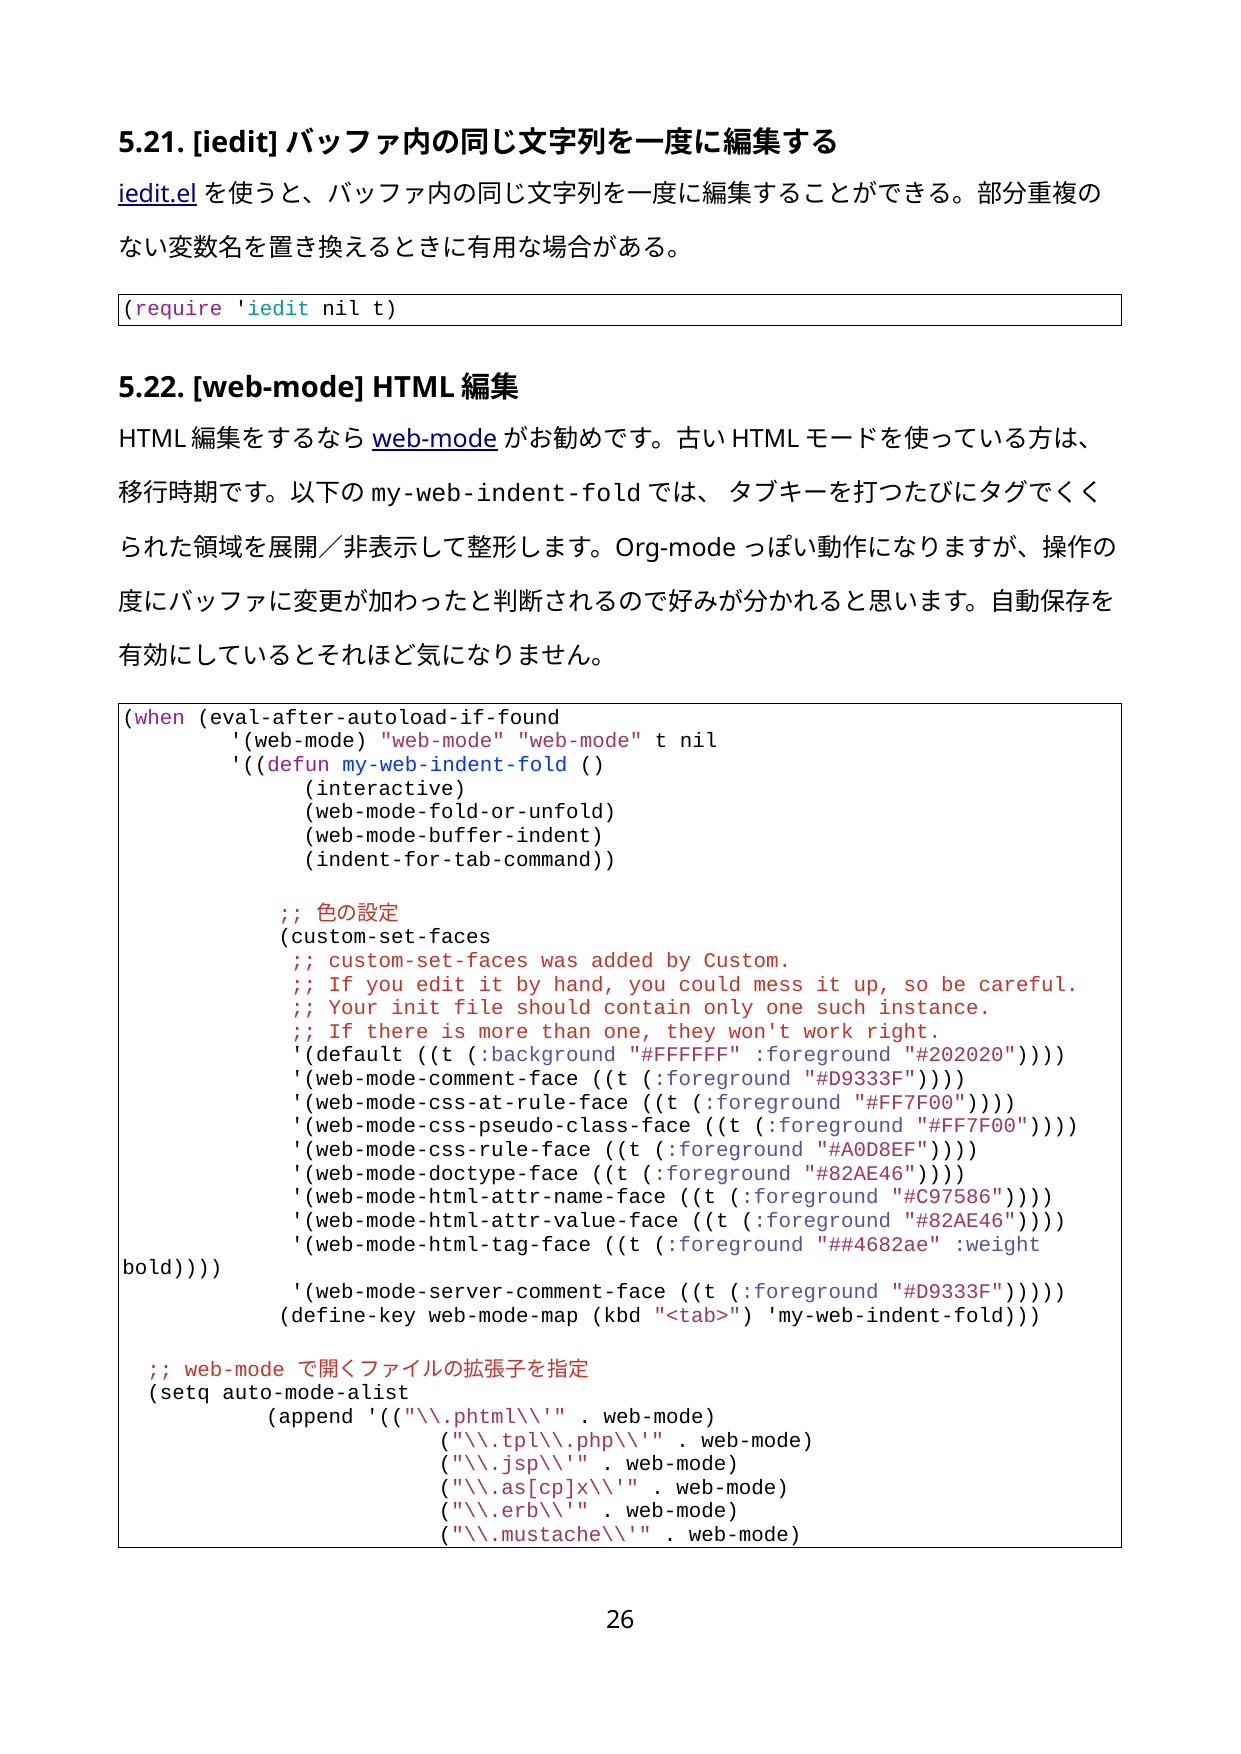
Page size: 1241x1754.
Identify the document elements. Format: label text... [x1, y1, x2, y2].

text '(web-mode-comment-face ((t (:foreground "#D9333F")))) [119, 1064, 1121, 1088]
text '(web-mode-server-comment-face ((t (:foreground "#D9333F"))))) [119, 1277, 1121, 1301]
text ("\\.tpl\\.php\\'" . web-mode) [119, 1426, 1121, 1449]
text (interactive) [119, 774, 1121, 797]
text (web-mode-fold-or-unfold) [119, 797, 1121, 821]
text ;; If you edit it by hand, you could mess it up, so be careful. [119, 969, 1121, 993]
text '(web-mode-css-at-rule-face ((t (:foreground "#FF7F00")))) [119, 1088, 1121, 1111]
text '(web-mode-html-tag-face ((t (:foreground "##4682ae" :weight bold)))) [119, 1230, 1121, 1277]
subtitle [web-mode] HTML編集 [118, 363, 1122, 406]
text (require 'iedit nil t) [119, 295, 1121, 325]
text (when (eval-after-autoload-if-found [119, 704, 1121, 726]
text '(web-mode-html-attr-name-face ((t (:foreground "#C97586")))) [119, 1182, 1121, 1206]
text '(web-mode-css-rule-face ((t (:foreground "#A0D8EF")))) [119, 1135, 1121, 1159]
text (setq auto-mode-alist [119, 1378, 1121, 1402]
text (web-mode-buffer-indent) [119, 821, 1121, 844]
text (append '(("\\.phtml\\'" . web-mode) [119, 1402, 1121, 1426]
text '(web-mode-css-pseudo-class-face ((t (:foreground "#FF7F00")))) [119, 1111, 1121, 1135]
text '((defun my-web-indent-fold () [119, 750, 1121, 774]
text HTML編集をするなら web-mode がお勧めです。古いHTMLモードを使っている方は、移行時期です。以下の my-web-indent-fold では、 タブキーを打つたびにタグでくくられた領域を展開／非表示して整形します。Org-mode っぽい動作になりますが、操作の度にバッファに変更が加わったと判断されるので好みが分かれると思います。自動保存を有効にしているとそれほど気になりません。 [118, 418, 1122, 672]
text '(web-mode-html-attr-value-face ((t (:foreground "#82AE46")))) [119, 1206, 1121, 1230]
text iedit.el を使うと、バッファ内の同じ文字列を一度に編集することができる。部分重複のない変数名を置き換えるときに有用な場合がある。 [118, 173, 1122, 264]
text ("\\.mustache\\'" . web-mode) [119, 1520, 1121, 1547]
text ("\\.jsp\\'" . web-mode) [119, 1449, 1121, 1473]
subtitle [iedit] バッファ内の同じ文字列を一度に編集する [118, 118, 1122, 161]
text '(web-mode-doctype-face ((t (:foreground "#82AE46")))) [119, 1159, 1121, 1182]
text (indent-for-tab-command)) [119, 844, 1121, 868]
text ;; custom-set-faces was added by Custom. [119, 946, 1121, 969]
text ;; Your init file should contain only one such instance. [119, 993, 1121, 1017]
text ("\\.as[cp]x\\'" . web-mode) [119, 1473, 1121, 1497]
text (custom-set-faces [119, 922, 1121, 946]
text ;; 色の設定 [119, 892, 1121, 922]
text ("\\.erb\\'" . web-mode) [119, 1497, 1121, 1520]
text (define-key web-mode-map (kbd "<tab>") 'my-web-indent-fold))) [119, 1301, 1121, 1324]
text '(web-mode) "web-mode" "web-mode" t nil [119, 726, 1121, 750]
text ;; If there is more than one, they won't work right. [119, 1017, 1121, 1041]
text ;; web-mode で開くファイルの拡張子を指定 [119, 1348, 1121, 1378]
text '(default ((t (:background "#FFFFFF" :foreground "#202020")))) [119, 1041, 1121, 1064]
